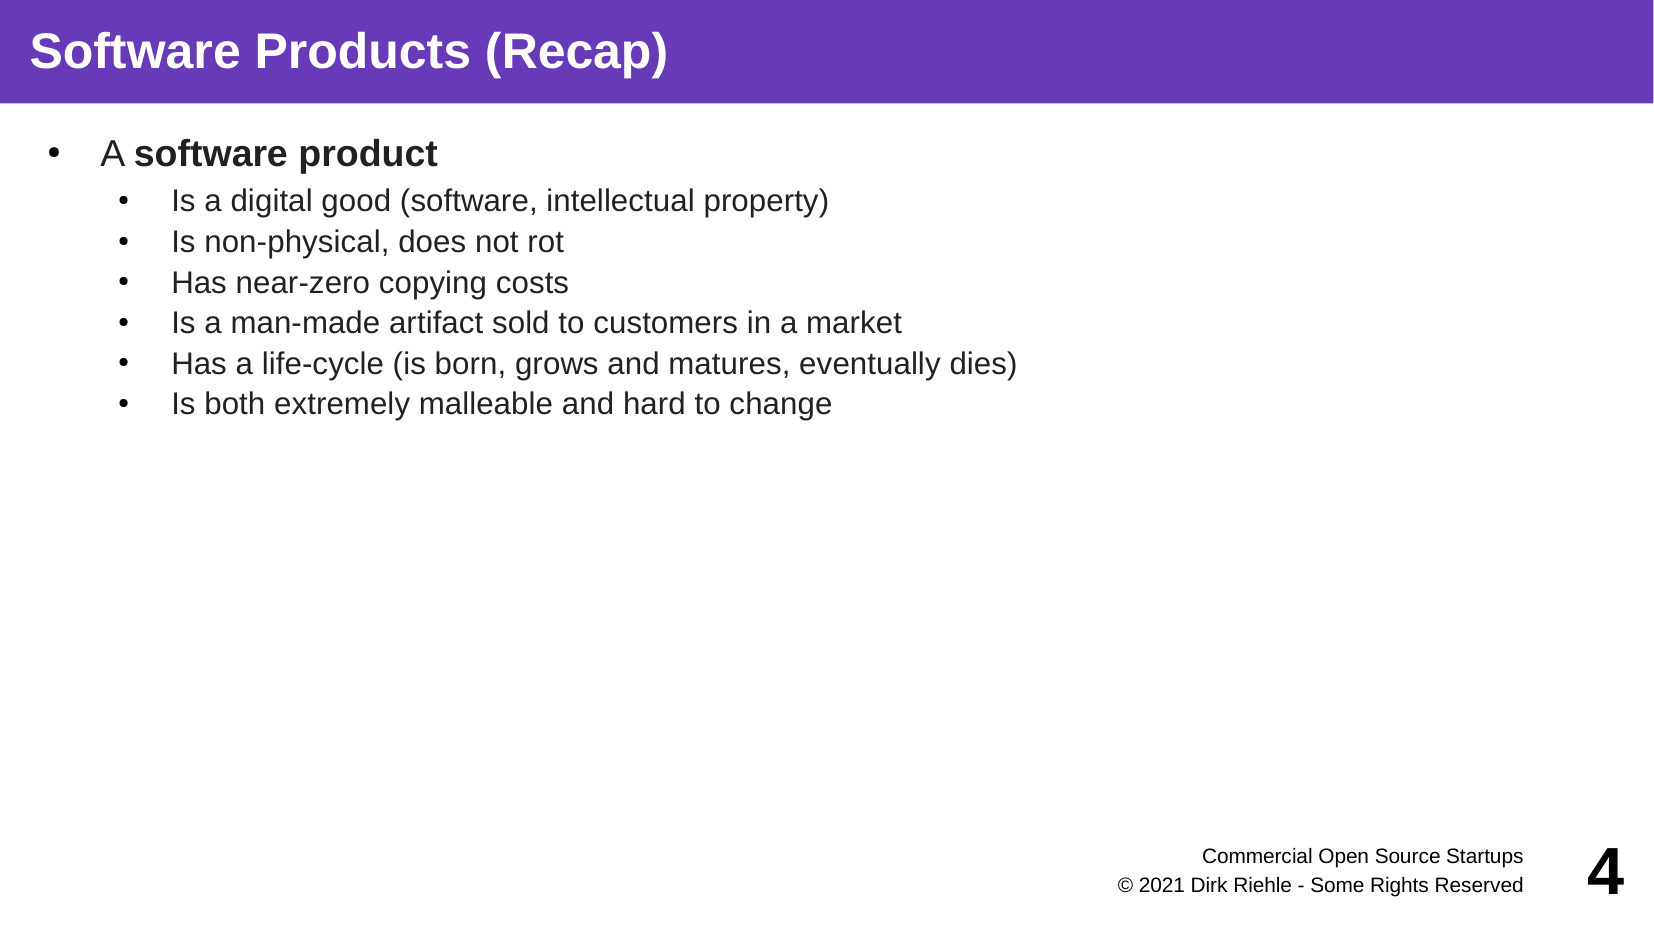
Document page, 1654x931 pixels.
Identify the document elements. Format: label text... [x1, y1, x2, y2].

title Software Products (Recap) [0, 0, 1654, 104]
list A software product Is a digital good (software, intellectual property) Is non-physical, does not rot Has near-zero copying costs Is a man-made artifact sold to customers in a market Has a life-cycle (is born, grows and matures, eventually dies) Is both extremely malleable and hard to change [29, 132, 1625, 813]
